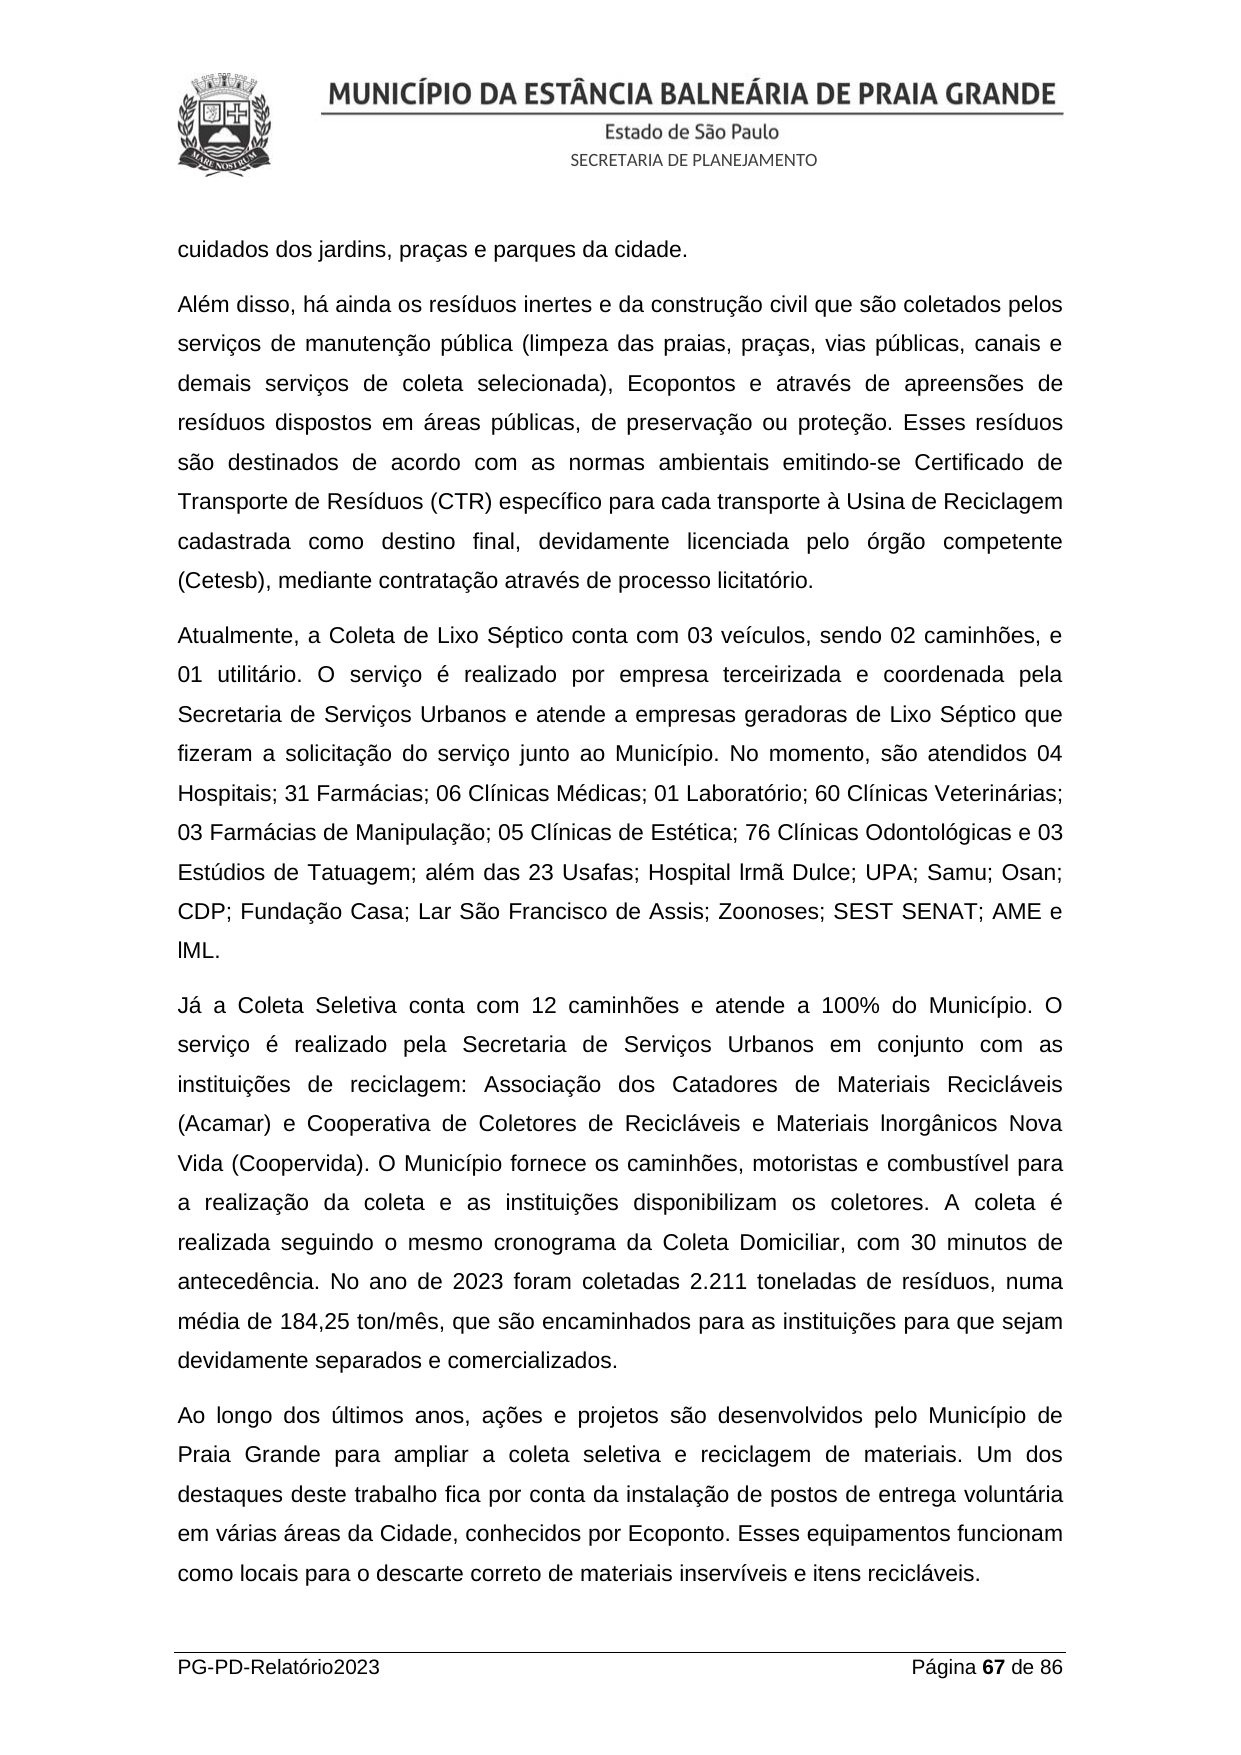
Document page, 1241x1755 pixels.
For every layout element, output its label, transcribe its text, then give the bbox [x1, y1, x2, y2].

text Atualmente, a Coleta de Lixo Séptico conta com 03 veículos, sendo 02 caminhões, e 01 utilitário. O serviço é realizado por empresa terceirizada e coordenada pela Secretaria de Serviços Urbanos e atende a empresas geradoras de Lixo Séptico que fizeram a solicitação do serviço junto ao Município. No momento, são atendidos 04 Hospitais; 31 Farmácias; 06 Clínicas Médicas; 01 Laboratório; 60 Clínicas Veterinárias; 03 Farmácias de Manipulação; 05 Clínicas de Estética; 76 Clínicas Odontológicas e 03 Estúdios de Tatuagem; além das 23 Usafas; Hospital lrmã Dulce; UPA; Samu; Osan; CDP; Fundação Casa; Lar São Francisco de Assis; Zoonoses; SEST SENAT; AME e lML. [177, 622, 1063, 964]
text cuidados dos jardins, praças e parques da cidade. [177, 236, 1063, 263]
text Além disso, há ainda os resíduos inertes e da construção civil que são coletados pelos serviços de manutenção pública (limpeza das praias, praças, vias públicas, canais e demais serviços de coleta selecionada), Ecopontos e através de apreensões de resíduos dispostos em áreas públicas, de preservação ou proteção. Esses resíduos são destinados de acordo com as normas ambientais emitindo-se Certificado de Transporte de Resíduos (CTR) específico para cada transporte à Usina de Reciclagem cadastrada como destino final, devidamente licenciada pelo órgão competente (Cetesb), mediante contratação através de processo licitatório. [177, 291, 1063, 593]
text Ao longo dos últimos anos, ações e projetos são desenvolvidos pelo Município de Praia Grande para ampliar a coleta seletiva e reciclagem de materiais. Um dos destaques deste trabalho fica por conta da instalação de postos de entrega voluntária em várias áreas da Cidade, conhecidos por Ecoponto. Esses equipamentos funcionam como locais para o descarte correto de materiais inservíveis e itens recicláveis. [177, 1402, 1063, 1586]
text Já a Coleta Seletiva conta com 12 caminhões e atende a 100% do Município. O serviço é realizado pela Secretaria de Serviços Urbanos em conjunto com as instituições de reciclagem: Associação dos Catadores de Materiais Recicláveis (Acamar) e Cooperativa de Coletores de Recicláveis e Materiais lnorgânicos Nova Vida (Coopervida). O Município fornece os caminhões, motoristas e combustível para a realização da coleta e as instituições disponibilizam os coletores. A coleta é realizada seguindo o mesmo cronograma da Coleta Domiciliar, com 30 minutos de antecedência. No ano de 2023 foram coletadas 2.211 toneladas de resíduos, numa média de 184,25 ton/mês, que são encaminhados para as instituições para que sejam devidamente separados e comercializados. [177, 992, 1063, 1373]
